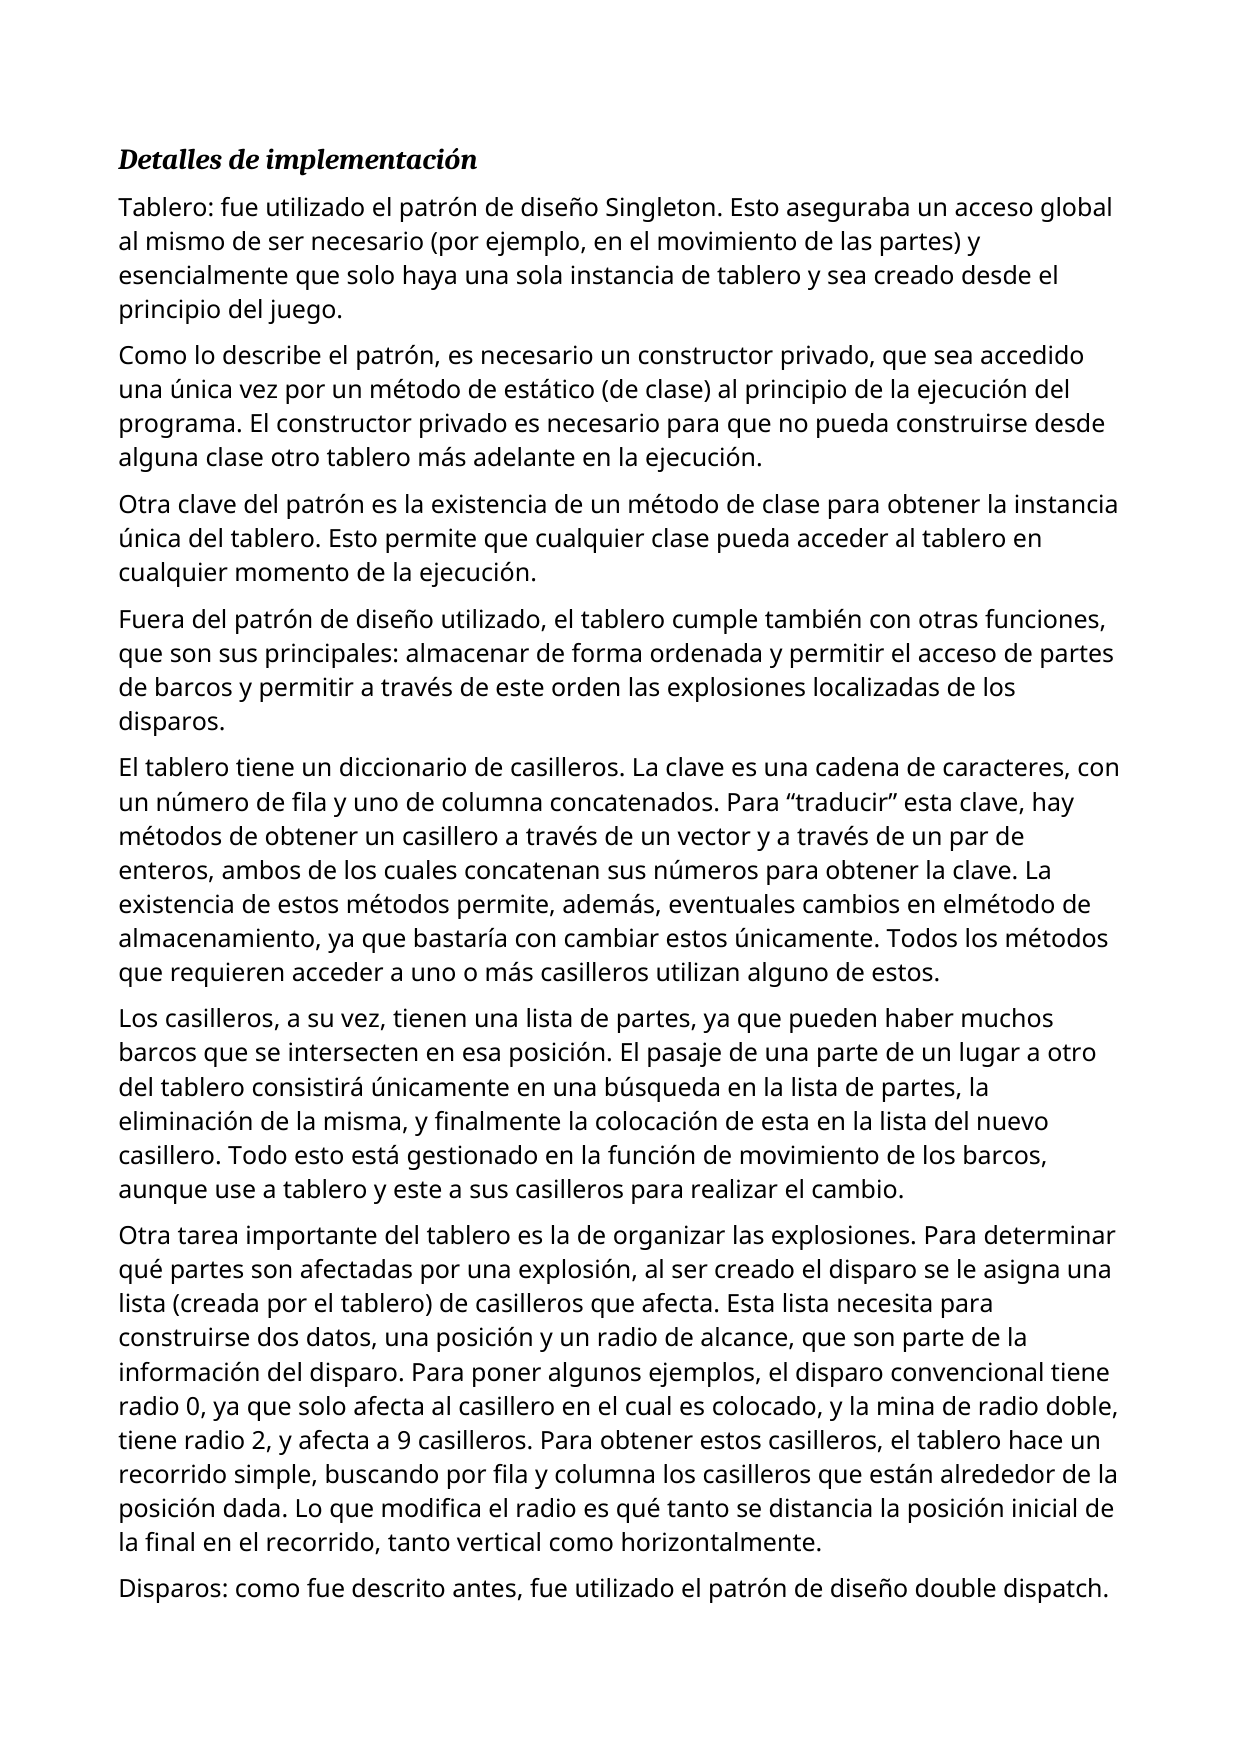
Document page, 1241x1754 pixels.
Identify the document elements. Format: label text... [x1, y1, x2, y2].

text Tablero: fue utilizado el patrón de diseño Singleton. Esto aseguraba un acceso global al mismo de ser necesario (por ejemplo, en el movimiento de las partes) y esencialmente que solo haya una sola instancia de tablero y sea creado desde el principio del juego. [118, 189, 1122, 325]
text Los casilleros, a su vez, tienen una lista de partes, ya que pueden haber muchos barcos que se intersecten en esa posición. El pasaje de una parte de un lugar a otro del tablero consistirá únicamente en una búsqueda en la lista de partes, la eliminación de la misma, y finalmente la colocación de esta en la lista del nuevo casillero. Todo esto está gestionado en la función de movimiento de los barcos, aunque use a tablero y este a sus casilleros para realizar el cambio. [118, 1001, 1122, 1205]
text Otra clave del patrón es la existencia de un método de clase para obtener la instancia única del tablero. Esto permite que cualquier clase pueda acceder al tablero en cualquier momento de la ejecución. [118, 487, 1122, 589]
text Disparos: como fue descrito antes, fue utilizado el patrón de diseño double dispatch. [118, 1571, 1122, 1605]
text Detalles de implementación [118, 143, 1122, 177]
text Como lo describe el patrón, es necesario un constructor privado, que sea accedido una única vez por un método de estático (de clase) al principio de la ejecución del programa. El constructor privado es necesario para que no pueda construirse desde alguna clase otro tablero más adelante en la ejecución. [118, 338, 1122, 474]
text Otra tarea importante del tablero es la de organizar las explosiones. Para determinar qué partes son afectadas por una explosión, al ser creado el disparo se le asigna una lista (creada por el tablero) de casilleros que afecta. Esta lista necesita para construirse dos datos, una posición y un radio de alcance, que son parte de la información del disparo. Para poner algunos ejemplos, el disparo convencional tiene radio 0, ya que solo afecta al casillero en el cual es colocado, y la mina de radio doble, tiene radio 2, y afecta a 9 casilleros. Para obtener estos casilleros, el tablero hace un recorrido simple, buscando por fila y columna los casilleros que están alrededor de la posición dada. Lo que modifica el radio es qué tanto se distancia la posición inicial de la final en el recorrido, tanto vertical como horizontalmente. [118, 1218, 1122, 1558]
text Fuera del patrón de diseño utilizado, el tablero cumple también con otras funciones, que son sus principales: almacenar de forma ordenada y permitir el acceso de partes de barcos y permitir a través de este orden las explosiones localizadas de los disparos. [118, 601, 1122, 738]
text El tablero tiene un diccionario de casilleros. La clave es una cadena de caracteres, con un número de fila y uno de columna concatenados. Para “traducir” esta clave, hay métodos de obtener un casillero a través de un vector y a través de un par de enteros, ambos de los cuales concatenan sus números para obtener la clave. La existencia de estos métodos permite, además, eventuales cambios en elmétodo de almacenamiento, ya que bastaría con cambiar estos únicamente. Todos los métodos que requieren acceder a uno o más casilleros utilizan alguno de estos. [118, 750, 1122, 988]
